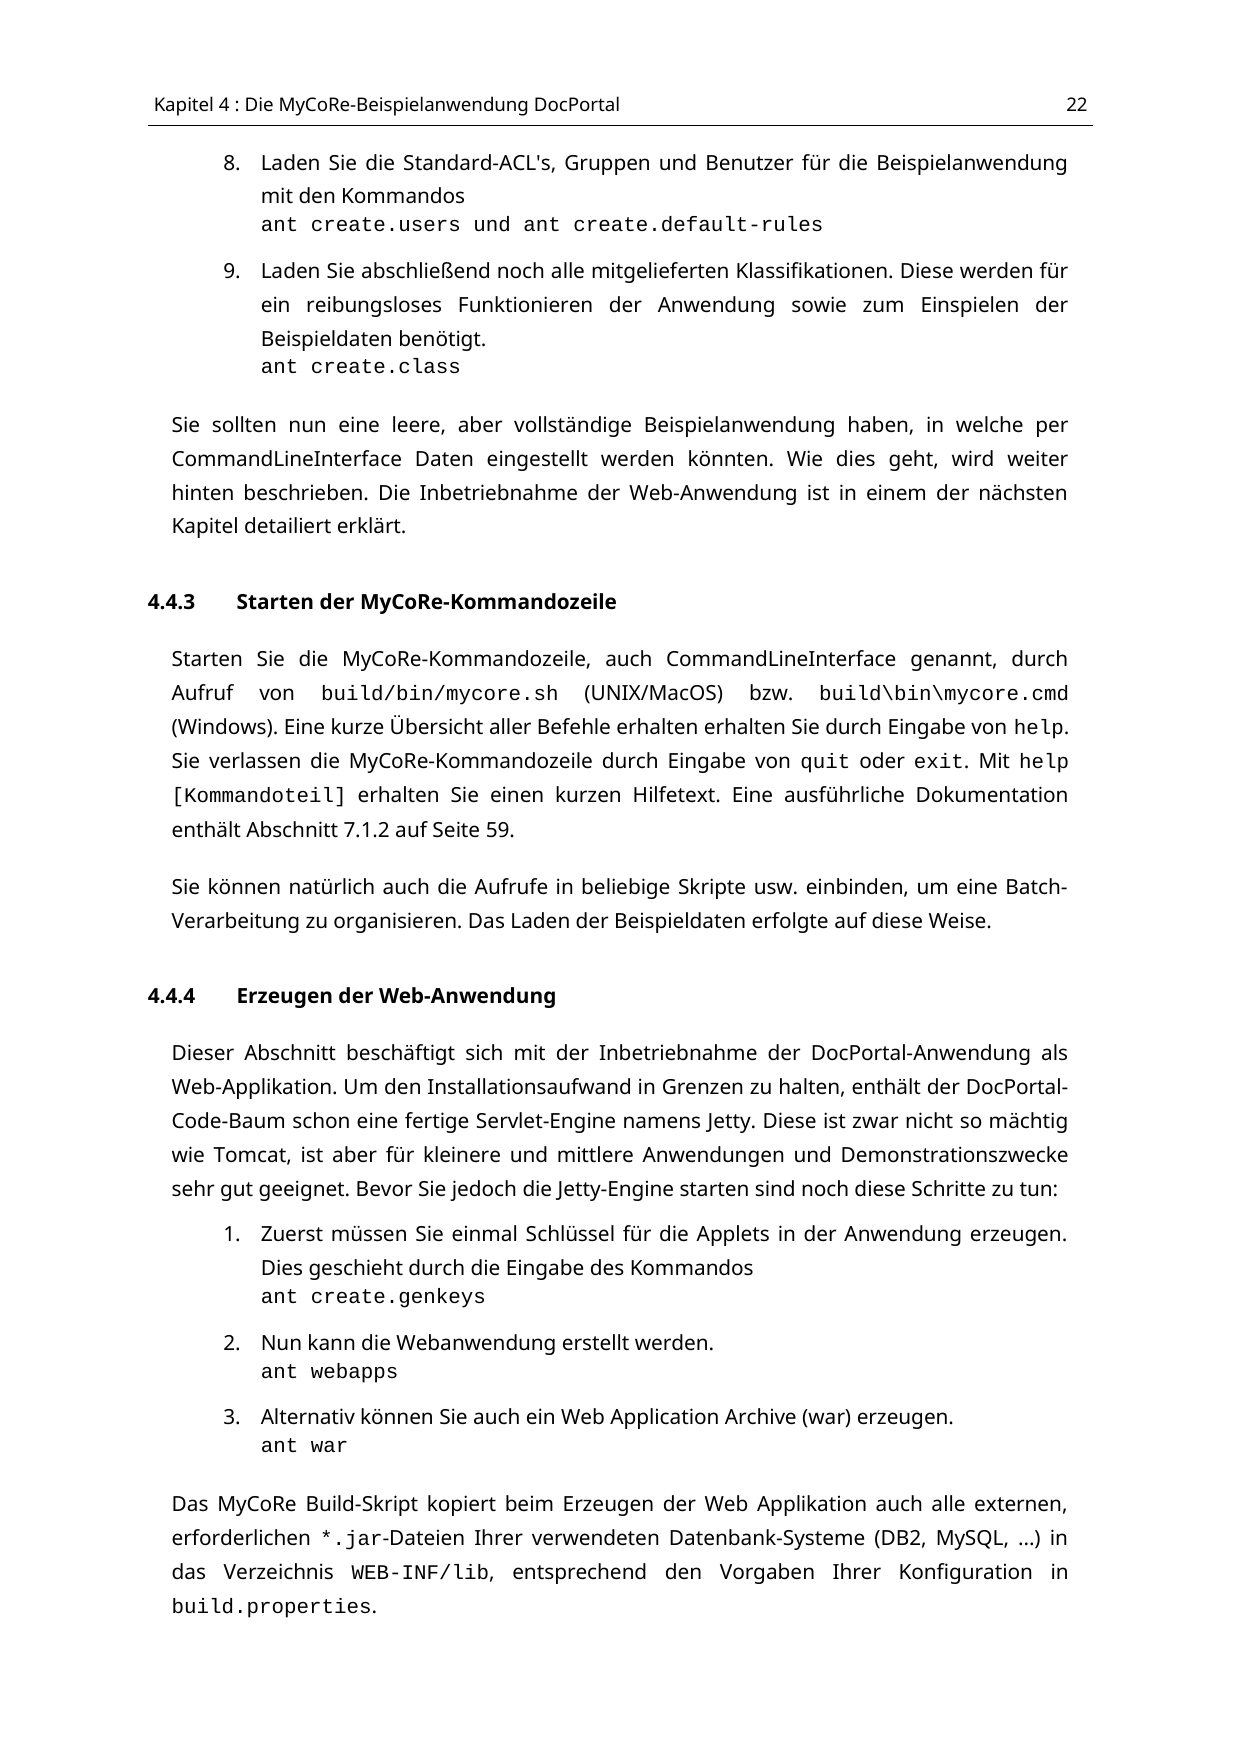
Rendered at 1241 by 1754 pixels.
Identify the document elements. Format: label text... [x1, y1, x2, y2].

list Alternativ können Sie auch ein Web Application Archive (war) erzeugen. ant war [185, 1402, 1069, 1459]
text Dieser Abschnitt beschäftigt sich mit der Inbetriebnahme der DocPortal-Anwendung als Web-Applikation. Um den Installationsaufwand in Grenzen zu halten, enthält der DocPortal-Code-Baum schon eine fertige Servlet-Engine namens Jetty. Diese ist zwar nicht so mächtig wie Tomcat, ist aber für kleinere und mittlere Anwendungen und Demonstrationszwecke sehr gut geeignet. Bevor Sie jedoch die Jetty-Engine starten sind noch diese Schritte zu tun: [171, 1038, 1069, 1202]
text Sie können natürlich auch die Aufrufe in beliebige Skripte usw. einbinden, um eine Batch-Verarbeitung zu organisieren. Das Laden der Beispieldaten erfolgte auf diese Weise. [171, 872, 1069, 934]
text Das MyCoRe Build-Skript kopiert beim Erzeugen der Web Applikation auch alle externen, erforderlichen *.jar-Dateien Ihrer verwendeten Datenbank-Systeme (DB2, MySQL, ...) in das Verzeichnis WEB-INF/lib, entsprechend den Vorgaben Ihrer Konfiguration in build.properties. [171, 1489, 1069, 1619]
list Laden Sie die Standard-ACL's, Gruppen und Benutzer für die Beispielanwendung mit den Kommandos ant create.users und ant create.default-rules [185, 148, 1069, 238]
list Zuerst müssen Sie einmal Schlüssel für die Applets in der Anwendung erzeugen. Dies geschieht durch die Eingabe des Kommandos ant create.genkeys [185, 1219, 1069, 1310]
list Nun kann die Webanwendung erstellt werden. ant webapps [185, 1328, 1069, 1384]
text Sie sollten nun eine leere, aber vollständige Beispielanwendung haben, in welche per CommandLineInterface Daten eingestellt werden könnten. Wie dies geht, wird weiter hinten beschrieben. Die Inbetriebnahme der Web-Anwendung ist in einem der nächsten Kapitel detailiert erklärt. [171, 410, 1069, 540]
text Starten Sie die MyCoRe-Kommandozeile, auch CommandLineInterface genannt, durch Aufruf von build/bin/mycore.sh (UNIX/MacOS) bzw. build\bin\mycore.cmd (Windows). Eine kurze Übersicht aller Befehle erhalten erhalten Sie durch Eingabe von help. Sie verlassen die MyCoRe-Kommandozeile durch Eingabe von quit oder exit. Mit help [Kommandoteil] erhalten Sie einen kurzen Hilfetext. Eine ausführliche Dokumentation enthält Abschnitt 7.1.2 auf Seite 58. [171, 644, 1069, 843]
subtitle Erzeugen der Web-Anwendung [148, 981, 1092, 1009]
list Laden Sie abschließend noch alle mitgelieferten Klassifikationen. Diese werden für ein reibungsloses Funktionieren der Anwendung sowie zum Einspielen der Beispieldaten benötigt. ant create.class [185, 256, 1069, 380]
subtitle Starten der MyCoRe-Kommandozeile [148, 587, 1092, 615]
